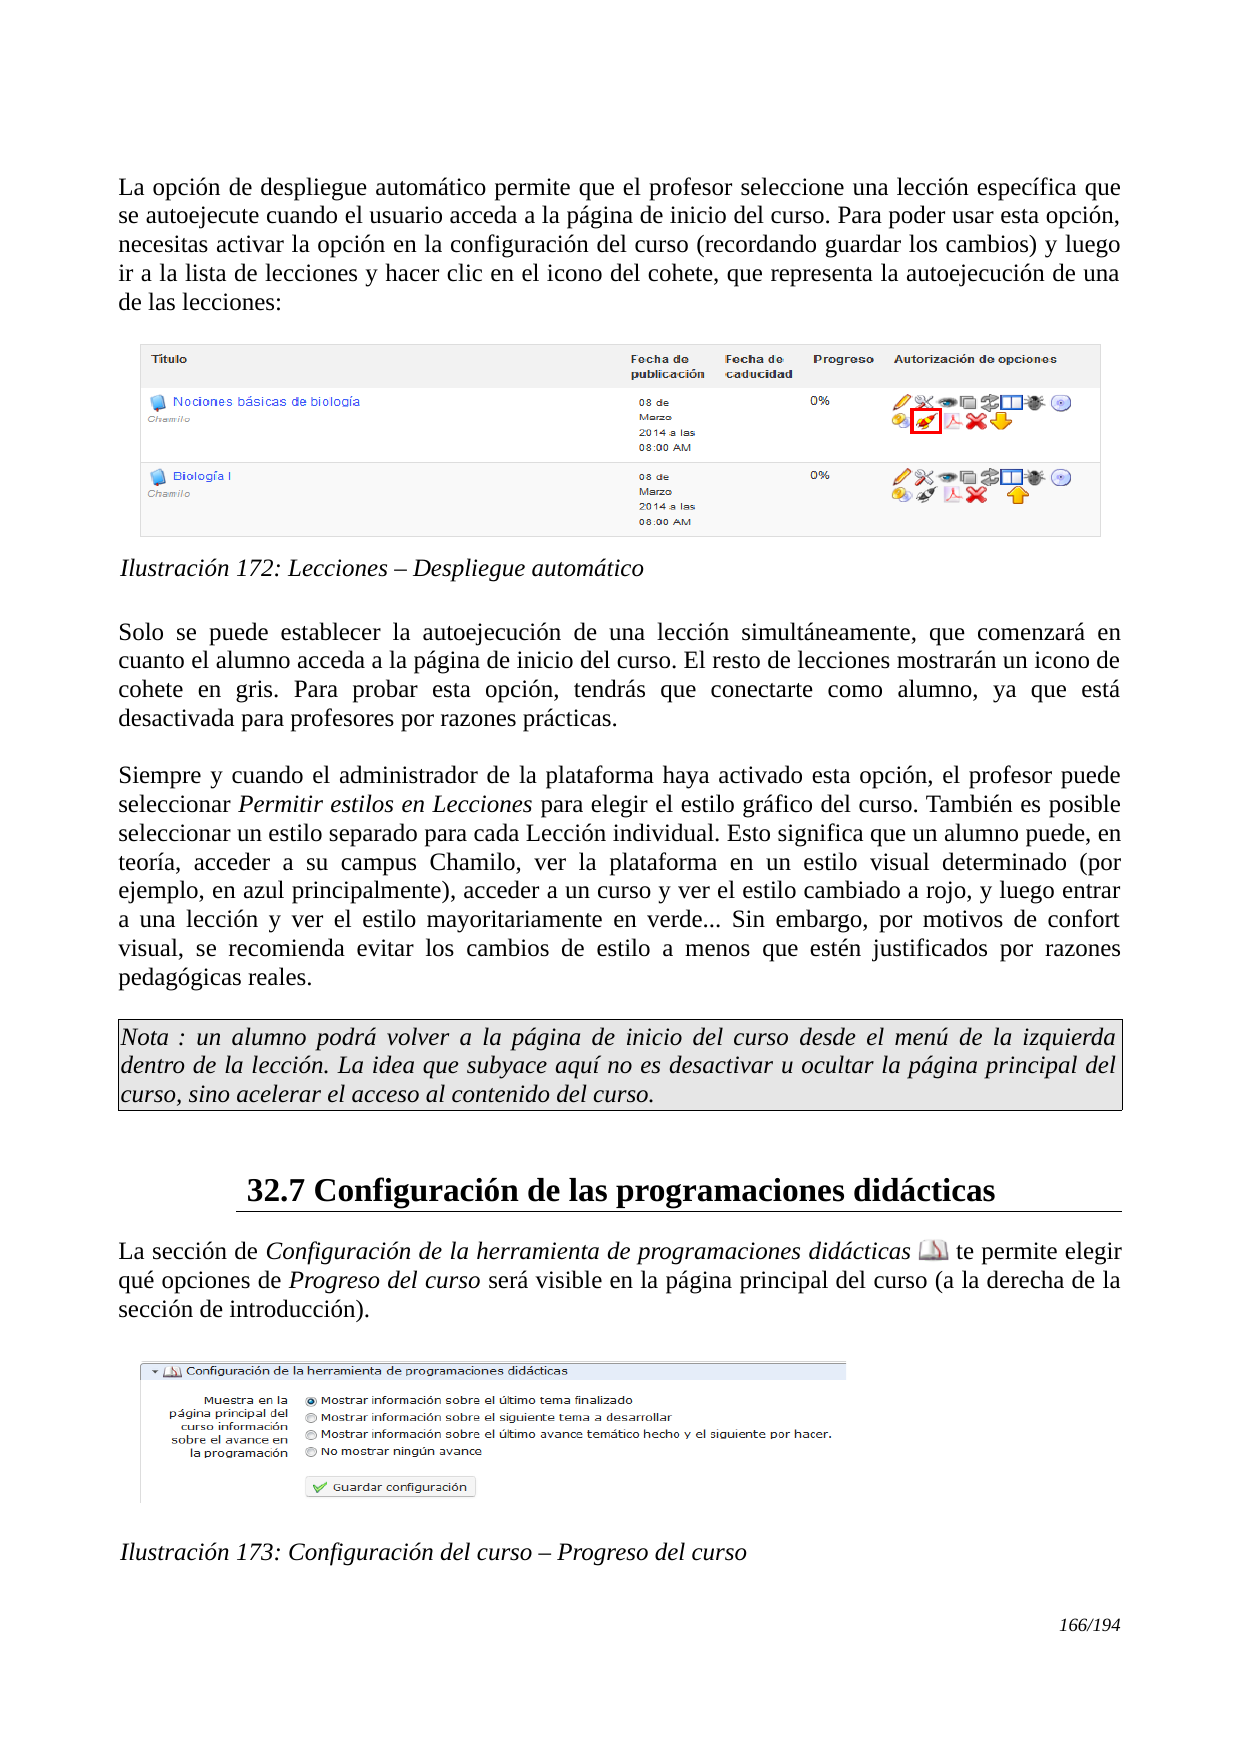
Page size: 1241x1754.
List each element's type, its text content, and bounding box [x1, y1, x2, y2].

text Ilustración 172: Lecciones – Despliegue automático [120, 553, 1120, 581]
text Solo se puede establecer la autoejecución de una lección simultáneamente, que comenzará en cuanto el alumno acceda a la página de inicio del curso. El resto de lecciones mostrarán un icono de cohete en gris. Para probar esta opción, tendrás que conectarte como alumno, ya que está desactivada para profesores por razones prácticas. [118, 617, 1122, 732]
picture [136, 1361, 847, 1503]
picture [918, 1235, 949, 1266]
text La sección de Configuración de la herramienta de programaciones didácticas te permite elegir qué opciones de Progreso del curso será visible en la página principal del curso (a la derecha de la sección de introducción). [118, 1236, 1122, 1323]
text La opción de despliegue automático permite que el profesor seleccione una lección específica que se autoejecute cuando el usuario acceda a la página de inicio del curso. Para poder usar esta opción, necesitas activar la opción en la configuración del curso (recordando guardar los cambios) y luego ir a la lista de lecciones y hacer clic en el icono del cohete, que representa la autoejecución de una de las lecciones: [118, 172, 1122, 315]
text Siempre y cuando el administrador de la plataforma haya activado esta opción, el profesor puede seleccionar Permitir estilos en Lecciones para elegir el estilo gráfico del curso. También es posible seleccionar un estilo separado para cada Lección individual. Esto significa que un alumno puede, en teoría, acceder a su campus Chamilo, ver la plataforma en un estilo visual determinado (por ejemplo, en azul principalmente), acceder a un curso y ver el estilo cambiado a rojo, y luego entrar a una lección y ver el estilo mayoritariamente en verde... Sin embargo, por motivos de confort visual, se recomienda evitar los cambios de estilo a menos que estén justificados por razones pedagógicas reales. [118, 761, 1122, 991]
text Ilustración 173: Configuración del curso – Progreso del curso [120, 1537, 1120, 1565]
subtitle Configuración de las programaciones didácticas [236, 1170, 1122, 1211]
text Nota : un alumno podrá volver a la página de inicio del curso desde el menú de la izquierda dentro de la lección. La idea que subyace aquí no es desactivar u ocultar la página principal del curso, sino acelerar el acceso al contenido del curso. [119, 1020, 1122, 1110]
picture [136, 338, 1107, 544]
